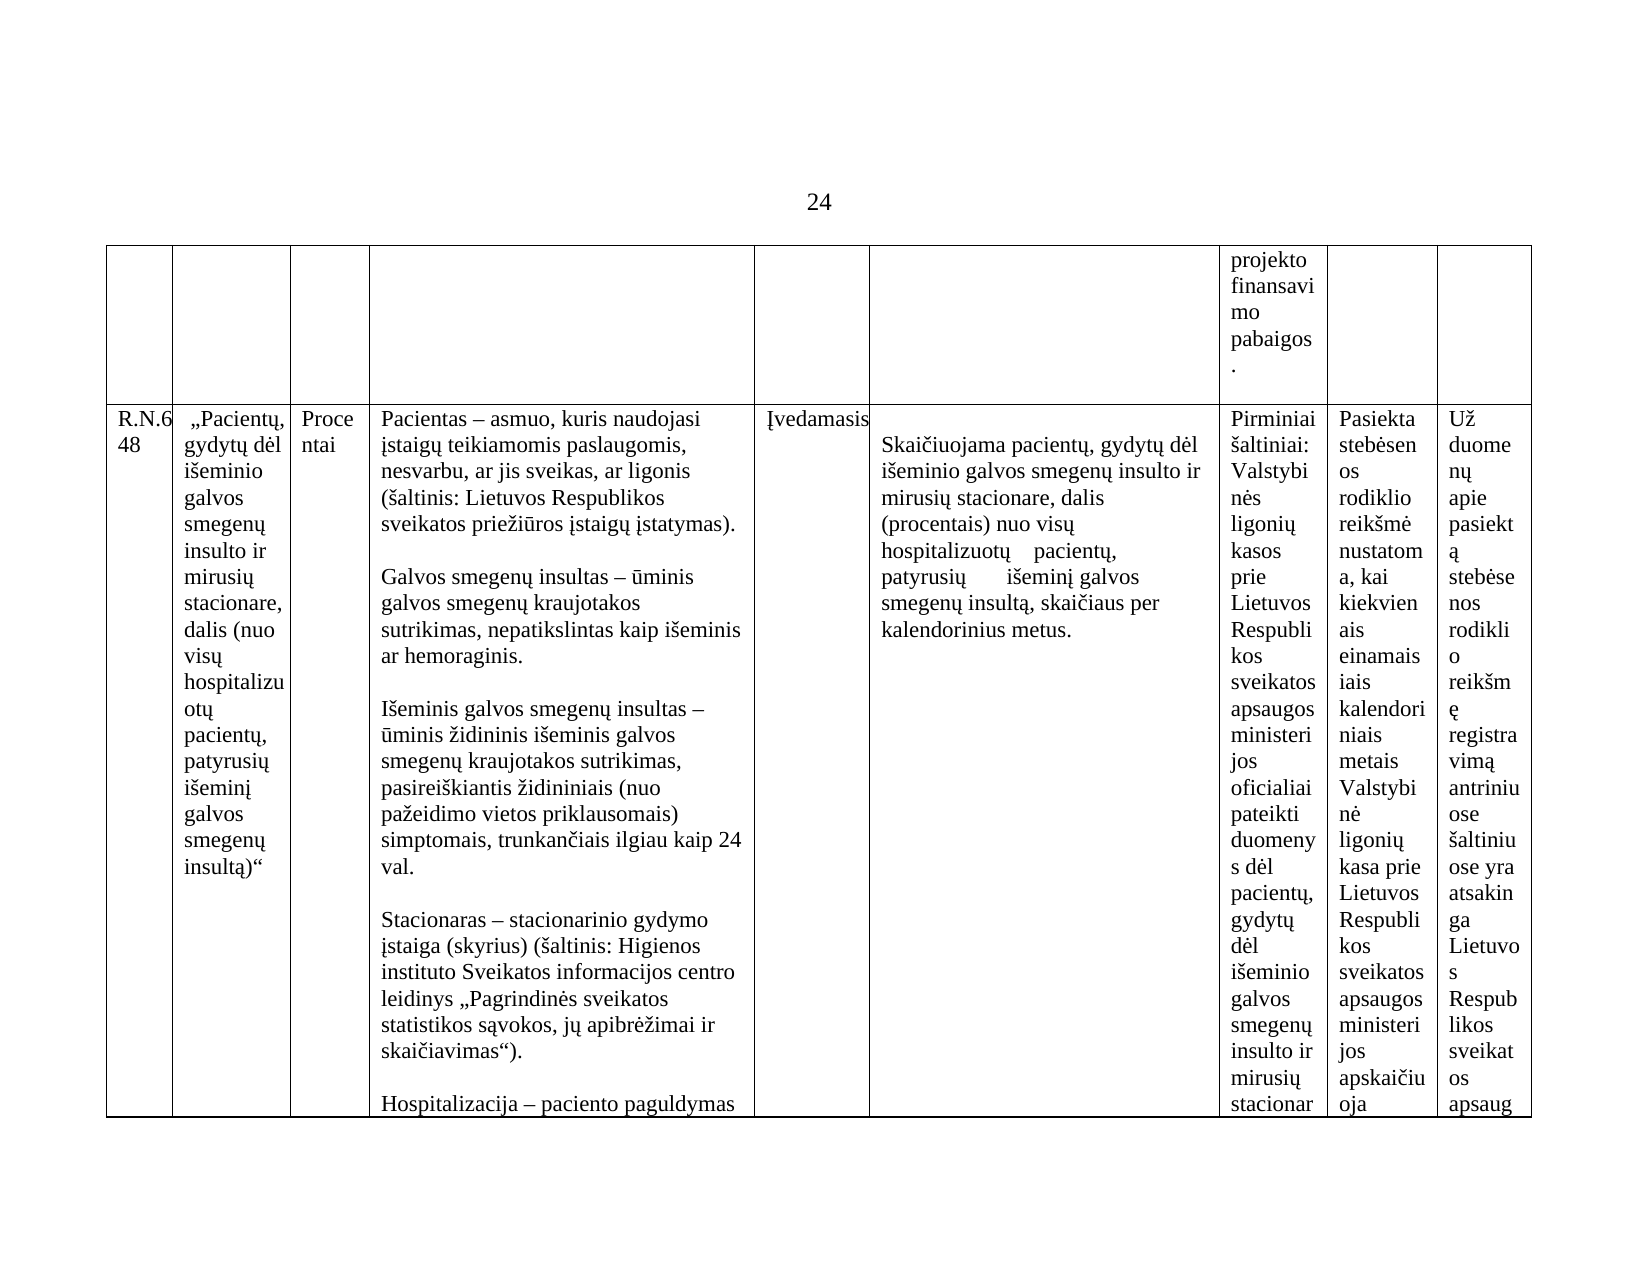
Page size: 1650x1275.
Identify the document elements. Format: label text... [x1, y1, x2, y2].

table_cell Procentai [291, 405, 369, 1116]
table_cell Pacientas – asmuo, kuris naudojasi įstaigų teikiamomis paslaugomis, nesvarbu, ar jis sveikas, ar ligonis (šaltinis: Lietuvos Respublikos sveikatos priežiūros įstaigų įstatymas). Galvos smegenų insultas – ūminis galvos smegenų kraujotakos sutrikimas, nepatikslintas kaip išeminis ar hemoraginis. Išeminis galvos smegenų insultas – ūminis židininis išeminis galvos smegenų kraujotakos sutrikimas, pasireiškiantis židininiais (nuo pažeidimo vietos priklausomais) simptomais, trunkančiais ilgiau kaip 24 val. Stacionaras – stacionarinio gydymo įstaiga (skyrius) (šaltinis: Higienos instituto Sveikatos informacijos centro leidinys „Pagrindinės sveikatos statistikos sąvokos, jų apibrėžimai ir skaičiavimas“). Hospitalizacija – paciento paguldymas [370, 405, 754, 1116]
table_cell Pasiekta stebėsenos rodiklio reikšmė nustatoma, kai kiekvienais einamaisiais kalendoriniais metais Valstybinė ligonių kasa prie Lietuvos Respublikos sveikatos apsaugos ministerijos apskaičiuoja [1328, 405, 1437, 1116]
table_cell [107, 246, 172, 404]
table_cell Skaičiuojama pacientų, gydytų dėl išeminio galvos smegenų insulto ir mirusių stacionare, dalis (procentais) nuo visų hospitalizuotų pacientų, patyrusių išeminį galvos smegenų insultą, skaičiaus per kalendorinius metus. [870, 405, 1219, 1116]
table_cell [870, 246, 1219, 404]
table_cell projekto finansavimo pabaigos. [1220, 246, 1327, 404]
table_cell Už duomenų apie pasiektą stebėsenos rodiklio reikšmę registravimą antriniuose šaltiniuose yra atsakinga Lietuvos Respublikos sveikatos apsaug [1438, 405, 1531, 1116]
table_cell Pirminiai šaltiniai: Valstybinės ligonių kasos prie Lietuvos Respublikos sveikatos apsaugos ministerijos oficialiai pateikti duomenys dėl pacientų, gydytų dėl išeminio galvos smegenų insulto ir mirusių stacionar [1220, 405, 1327, 1116]
table_cell [291, 246, 369, 404]
table_cell R.N.648 [107, 405, 172, 1116]
table_cell Įvedamasis [755, 405, 869, 1116]
table_cell [173, 246, 290, 404]
table_cell „Pacientų, gydytų dėl išeminio galvos smegenų insulto ir mirusių stacionare, dalis (nuo visų hospitalizuotų pacientų, patyrusių išeminį galvos smegenų insultą)“ [173, 405, 290, 1116]
table_cell [370, 246, 754, 404]
table_cell [1328, 246, 1437, 404]
table_cell [755, 246, 869, 404]
table_cell [1438, 246, 1531, 404]
